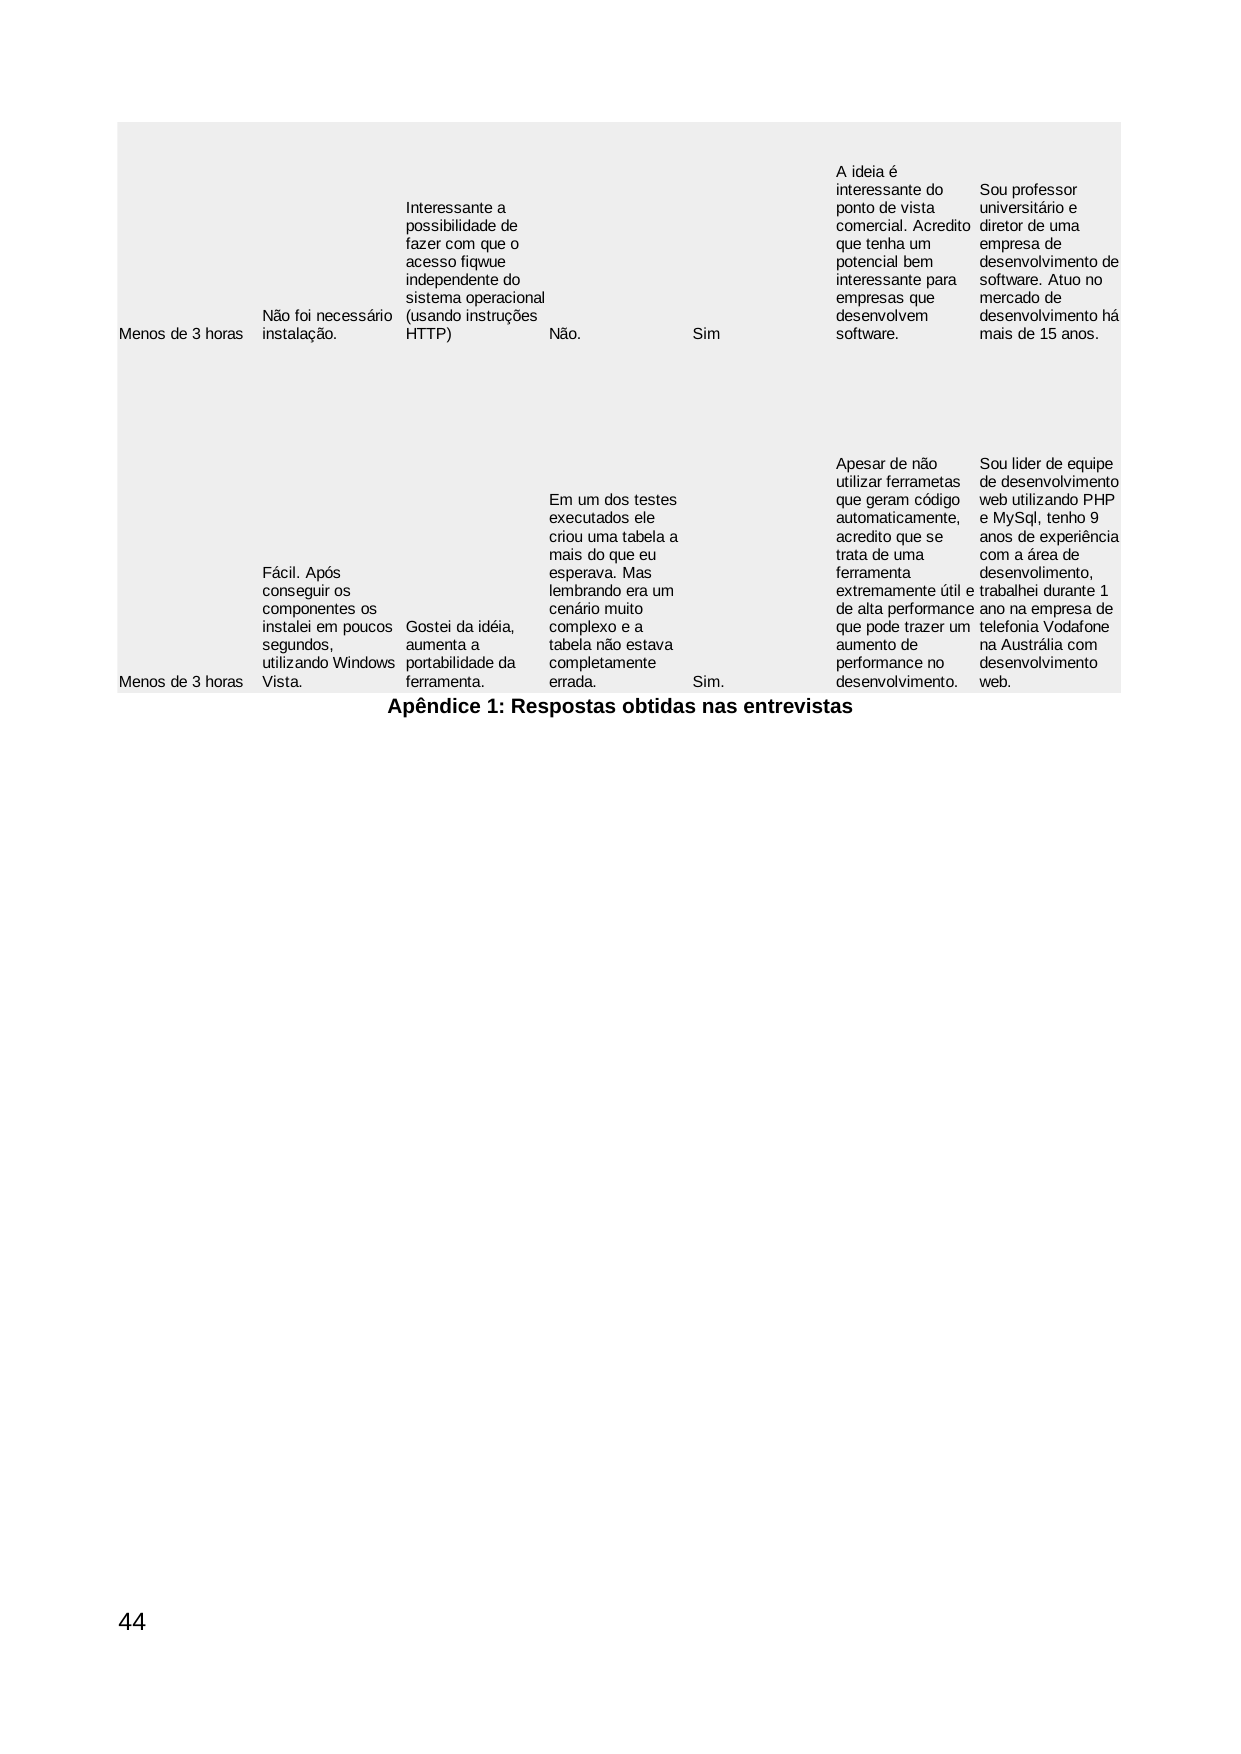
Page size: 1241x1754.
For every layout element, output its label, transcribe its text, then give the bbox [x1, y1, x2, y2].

text Apêndice 1: Respostas obtidas nas entrevistas [118, 118, 1122, 718]
